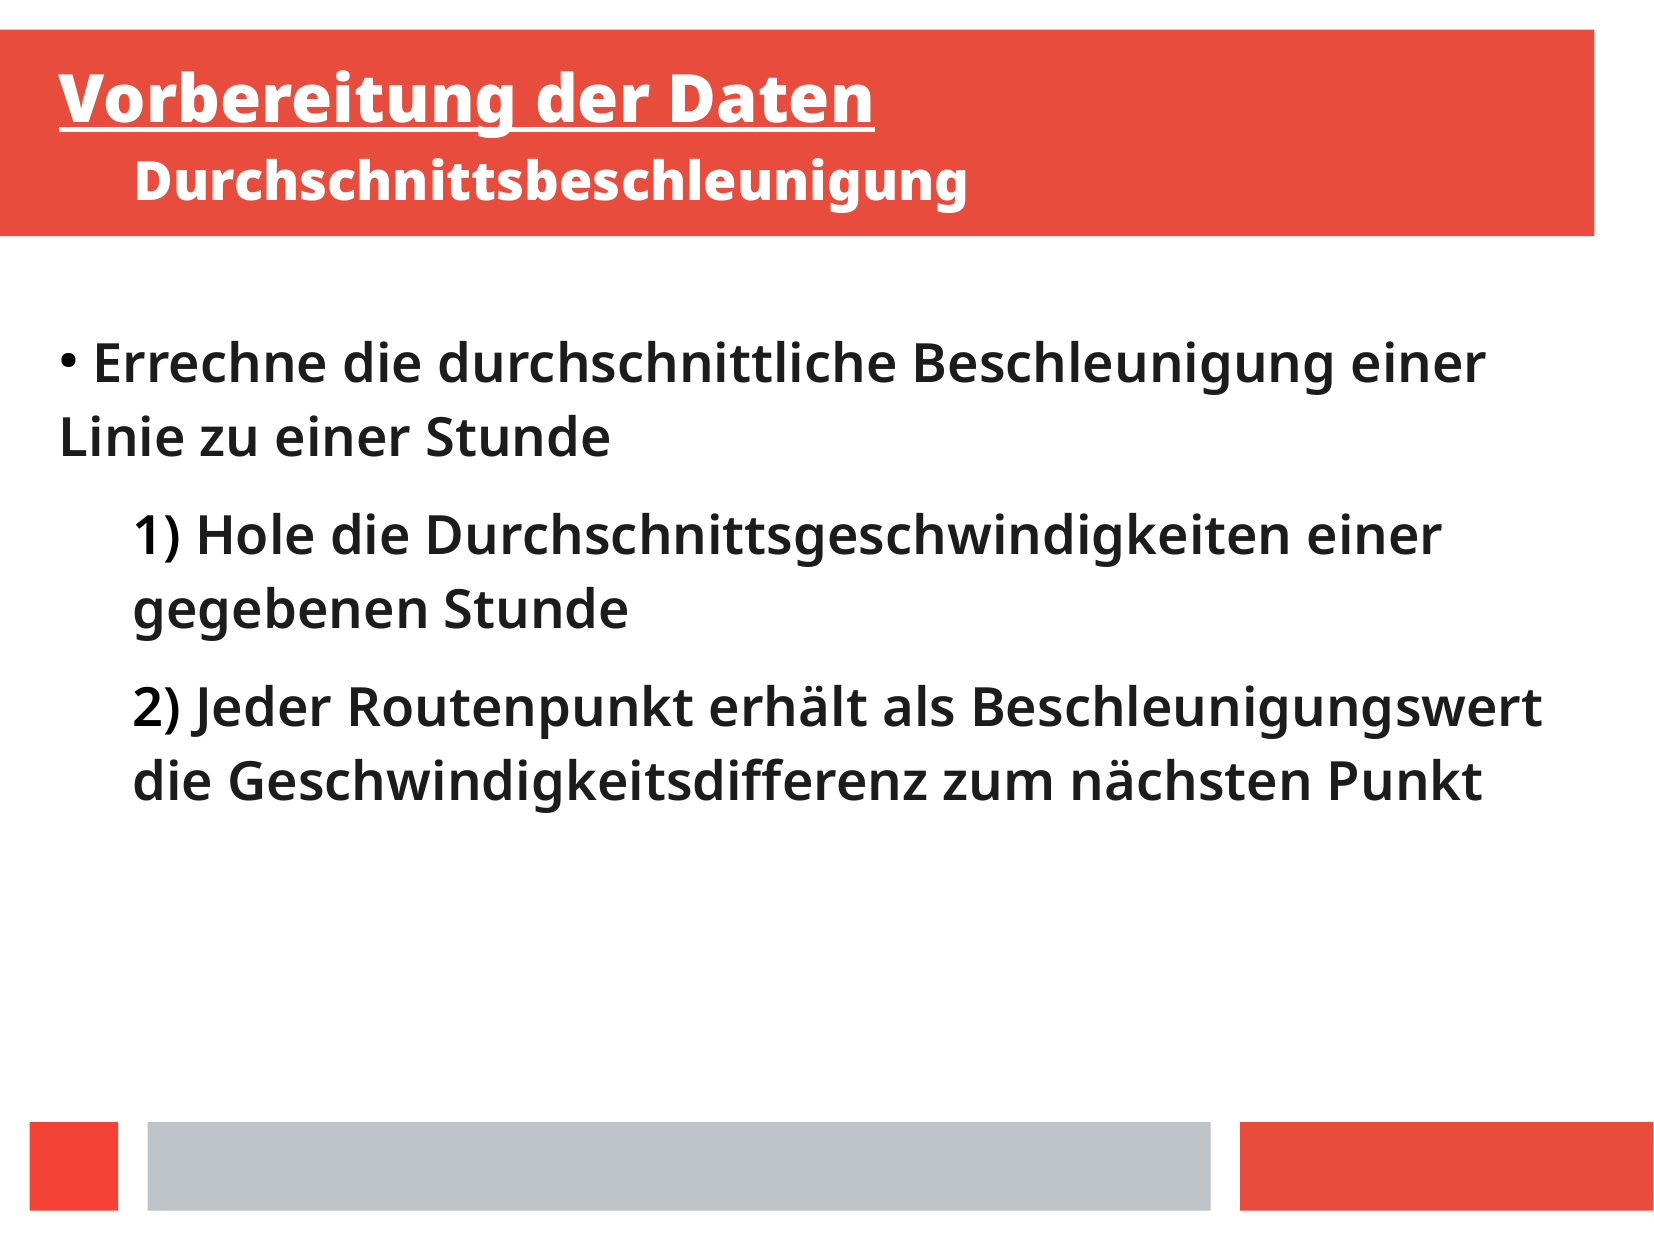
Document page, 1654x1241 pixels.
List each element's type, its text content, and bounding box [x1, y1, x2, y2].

title Vorbereitung der Daten Durchschnittsbeschleunigung [59, 51, 1595, 215]
list Errechne die durchschnittliche Beschleunigung einer Linie zu einer Stunde Hole die Durchschnittsgeschwindigkeiten einer gegebenen Stunde Jeder Routenpunkt erhält als Beschleunigungswert die Geschwindigkeitsdifferenz zum nächsten Punkt [59, 324, 1565, 1093]
